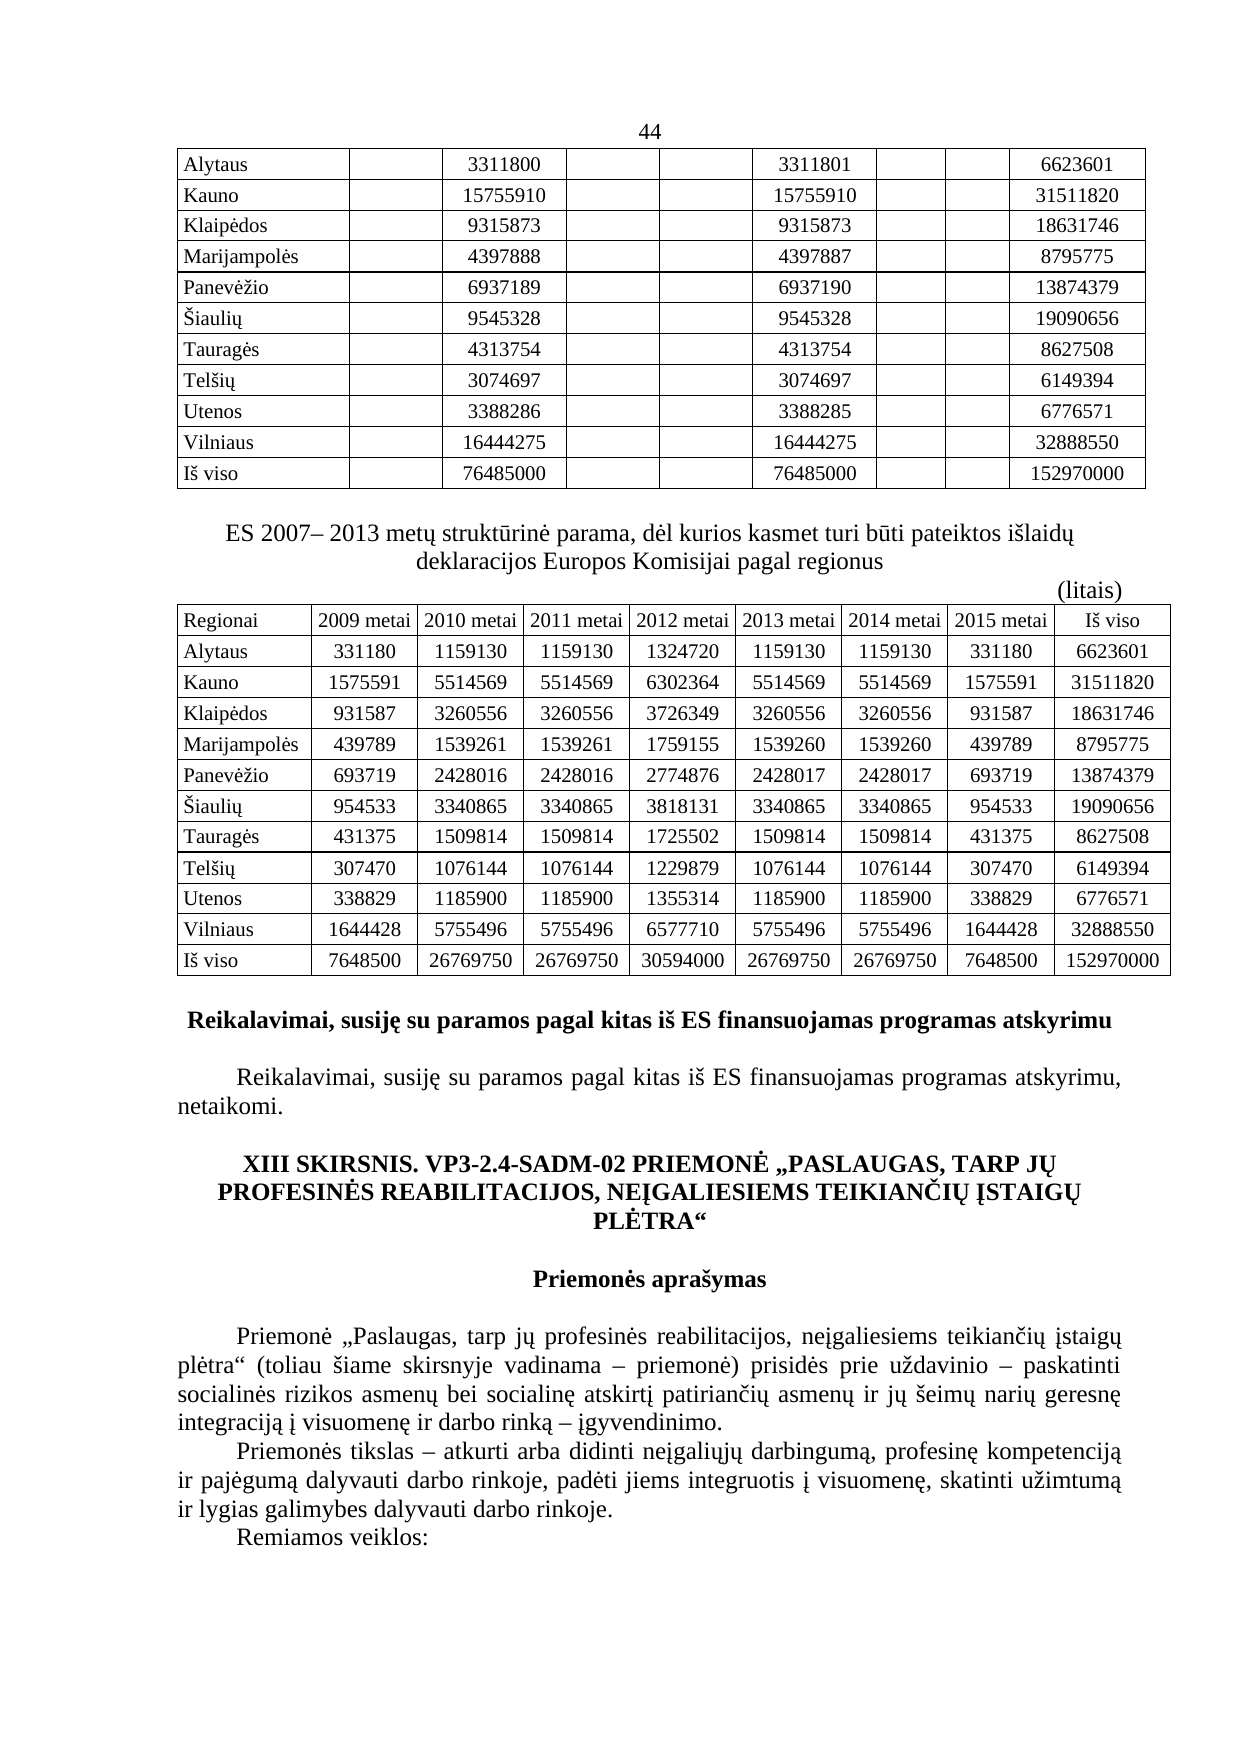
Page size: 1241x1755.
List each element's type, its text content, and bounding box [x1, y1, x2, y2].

table_cell Tauragės [178, 334, 349, 364]
table_cell Panevėžio [178, 273, 349, 302]
table_cell [350, 396, 442, 426]
table_cell 439789 [948, 729, 1054, 759]
table_cell 15755910 [443, 180, 566, 209]
table_cell [567, 334, 659, 364]
table_cell 19090656 [1055, 791, 1170, 821]
table_cell [946, 273, 1009, 302]
table_cell Iš viso [178, 945, 311, 975]
table_cell 931587 [948, 698, 1054, 728]
table_header 2013 metai [736, 605, 841, 635]
table_cell [567, 273, 659, 302]
table_cell Vilniaus [178, 914, 311, 944]
table_cell 1185900 [842, 884, 947, 913]
text Priemonės tikslas – atkurti arba didinti neįgaliųjų darbingumą, profesinę kompetenciją ir pajėgumą dalyvauti darbo rinkoje, padėti jiems integruotis į visuomenę, skatinti užimtumą ir lygias galimybes dalyvauti darbo rinkoje. [177, 1436, 1122, 1522]
table_cell 6776571 [1055, 884, 1170, 913]
table_cell [350, 427, 442, 457]
table_cell 1159130 [842, 636, 947, 666]
table_cell 1076144 [418, 853, 523, 882]
table_cell 76485000 [443, 458, 566, 488]
table_cell 8627508 [1010, 334, 1145, 364]
table_cell [946, 149, 1009, 178]
table_cell [877, 427, 945, 457]
table_cell [946, 180, 1009, 209]
table_cell [877, 458, 945, 488]
table_cell 3311801 [753, 149, 876, 178]
table_cell 931587 [312, 698, 417, 728]
table_cell 1509814 [736, 822, 841, 851]
table_cell 338829 [312, 884, 417, 913]
table_cell 1575591 [312, 667, 417, 697]
table_cell [877, 303, 945, 333]
table_cell 3818131 [630, 791, 735, 821]
table_cell 3340865 [842, 791, 947, 821]
table_cell Kauno [178, 667, 311, 697]
table_cell 13874379 [1055, 760, 1170, 789]
table_cell [660, 427, 752, 457]
text (litais) [177, 575, 1122, 604]
table_cell [660, 211, 752, 240]
table_cell 3388285 [753, 396, 876, 426]
table_header 2011 metai [524, 605, 629, 635]
table_cell 6776571 [1010, 396, 1145, 426]
table_cell 18631746 [1010, 211, 1145, 240]
table_cell Telšių [178, 853, 311, 882]
table_cell Šiaulių [178, 303, 349, 333]
table_cell 6623601 [1055, 636, 1170, 666]
table_cell [660, 149, 752, 178]
table_cell 1539260 [842, 729, 947, 759]
table_cell 1575591 [948, 667, 1054, 697]
table_cell [946, 396, 1009, 426]
table_cell [660, 273, 752, 302]
table_cell 1509814 [418, 822, 523, 851]
table_cell 2774876 [630, 760, 735, 789]
table_cell [877, 365, 945, 395]
table_cell 6149394 [1010, 365, 1145, 395]
table_cell 954533 [312, 791, 417, 821]
table_cell 3340865 [736, 791, 841, 821]
table_cell 693719 [312, 760, 417, 789]
table_header 2014 metai [842, 605, 947, 635]
table_cell 2428017 [842, 760, 947, 789]
table_header 2010 metai [418, 605, 523, 635]
table_cell 5514569 [524, 667, 629, 697]
table_cell 1076144 [736, 853, 841, 882]
table_cell 439789 [312, 729, 417, 759]
table_cell 1185900 [418, 884, 523, 913]
table_cell 3260556 [842, 698, 947, 728]
table_cell Utenos [178, 396, 349, 426]
table_cell Kauno [178, 180, 349, 209]
table_cell 1076144 [842, 853, 947, 882]
table_cell [567, 149, 659, 178]
table_cell [567, 396, 659, 426]
table_cell 5755496 [418, 914, 523, 944]
table_cell 3388286 [443, 396, 566, 426]
table_cell 31511820 [1055, 667, 1170, 697]
table_cell Tauragės [178, 822, 311, 851]
table_cell 152970000 [1055, 945, 1170, 975]
table_cell Alytaus [178, 636, 311, 666]
table_cell 13874379 [1010, 273, 1145, 302]
table_cell [946, 211, 1009, 240]
table_cell 6577710 [630, 914, 735, 944]
table_cell 5514569 [418, 667, 523, 697]
text Remiamos veiklos: [177, 1522, 1122, 1551]
table_cell Klaipėdos [178, 698, 311, 728]
table_cell 6937189 [443, 273, 566, 302]
table_cell [877, 211, 945, 240]
table_cell Klaipėdos [178, 211, 349, 240]
table_cell 7648500 [948, 945, 1054, 975]
table_cell 5514569 [842, 667, 947, 697]
table_cell 3260556 [524, 698, 629, 728]
table_cell [567, 211, 659, 240]
table_cell 3340865 [524, 791, 629, 821]
text Reikalavimai, susiję su paramos pagal kitas iš ES finansuojamas programas atskyrimu, netaikomi. [177, 1062, 1122, 1120]
table_cell Alytaus [178, 149, 349, 178]
table_cell [660, 458, 752, 488]
table_cell [946, 365, 1009, 395]
text Priemonės aprašymas [177, 1264, 1122, 1292]
table_cell 32888550 [1055, 914, 1170, 944]
table_cell 2428016 [418, 760, 523, 789]
table_cell [350, 365, 442, 395]
table_cell 6149394 [1055, 853, 1170, 882]
table_cell 26769750 [842, 945, 947, 975]
table_cell 1159130 [736, 636, 841, 666]
table_cell [660, 396, 752, 426]
table_cell 1509814 [524, 822, 629, 851]
table_cell 8795775 [1010, 241, 1145, 271]
table_cell 9545328 [753, 303, 876, 333]
table_cell 1539261 [418, 729, 523, 759]
table_cell 3260556 [418, 698, 523, 728]
table_cell 1159130 [418, 636, 523, 666]
table_cell [877, 273, 945, 302]
table_header Regionai [178, 605, 311, 635]
table_cell 16444275 [753, 427, 876, 457]
table_cell Telšių [178, 365, 349, 395]
table_cell [946, 241, 1009, 271]
table_cell 1076144 [524, 853, 629, 882]
table_cell [350, 180, 442, 209]
table_cell 5755496 [524, 914, 629, 944]
table_cell 5514569 [736, 667, 841, 697]
table_cell 1159130 [524, 636, 629, 666]
table_cell 307470 [948, 853, 1054, 882]
table_cell 30594000 [630, 945, 735, 975]
table_cell 3311800 [443, 149, 566, 178]
table_cell 1539261 [524, 729, 629, 759]
table_cell 15755910 [753, 180, 876, 209]
table_cell [946, 303, 1009, 333]
table_cell 26769750 [736, 945, 841, 975]
table_header 2015 metai [948, 605, 1054, 635]
table_cell 26769750 [418, 945, 523, 975]
table_cell 1229879 [630, 853, 735, 882]
table_cell Marijampolės [178, 241, 349, 271]
table_cell 1185900 [736, 884, 841, 913]
table_cell [660, 334, 752, 364]
table_cell 431375 [312, 822, 417, 851]
table_cell [660, 241, 752, 271]
table_cell [946, 427, 1009, 457]
table_cell 4397887 [753, 241, 876, 271]
table_cell 4313754 [753, 334, 876, 364]
table_cell [350, 149, 442, 178]
table_header Iš viso [1055, 605, 1170, 635]
table_cell [877, 241, 945, 271]
table_cell 1759155 [630, 729, 735, 759]
table_cell 5755496 [736, 914, 841, 944]
table_cell 1185900 [524, 884, 629, 913]
table_cell Iš viso [178, 458, 349, 488]
table_header 2009 metai [312, 605, 417, 635]
table_cell 1355314 [630, 884, 735, 913]
table_cell 307470 [312, 853, 417, 882]
table_cell [567, 180, 659, 209]
table_cell 19090656 [1010, 303, 1145, 333]
table_cell [350, 273, 442, 302]
table_cell 3726349 [630, 698, 735, 728]
table_cell [877, 396, 945, 426]
table_cell 1539260 [736, 729, 841, 759]
table_cell 7648500 [312, 945, 417, 975]
table_cell 2428016 [524, 760, 629, 789]
table_cell [946, 334, 1009, 364]
table_cell 8627508 [1055, 822, 1170, 851]
table_cell Vilniaus [178, 427, 349, 457]
text Reikalavimai, susiję su paramos pagal kitas iš ES finansuojamas programas atskyrimu [177, 1005, 1122, 1034]
table_cell Marijampolės [178, 729, 311, 759]
table_cell 152970000 [1010, 458, 1145, 488]
table_cell [567, 303, 659, 333]
table_cell Utenos [178, 884, 311, 913]
text Priemonė „Paslaugas, tarp jų profesinės reabilitacijos, neįgaliesiems teikiančių įstaigų plėtra“ (toliau šiame skirsnyje vadinama – priemonė) prisidės prie uždavinio – paskatinti socialinės rizikos asmenų bei socialinę atskirtį patiriančių asmenų ir jų šeimų narių geresnę integraciją į visuomenę ir darbo rinką – įgyvendinimo. [177, 1321, 1122, 1436]
table_cell [877, 180, 945, 209]
text XIII SKIRSNIS. VP3-2.4-SADM-02 PRIEMONĖ „PASLAUGAS, TARP JŲ PROFESINĖS REABILITACIJOS, NEĮGALIESIEMS TEIKIANČIŲ ĮSTAIGŲ PLĖTRA“ [177, 1149, 1122, 1235]
table_cell [660, 365, 752, 395]
table_cell 1644428 [312, 914, 417, 944]
table_cell [877, 334, 945, 364]
table_cell 4397888 [443, 241, 566, 271]
table_cell 3340865 [418, 791, 523, 821]
text ES 2007– 2013 metų struktūrinė parama, dėl kurios kasmet turi būti pateiktos išlaidų deklaracijos Europos Komisijai pagal regionus [177, 518, 1122, 575]
table_cell 338829 [948, 884, 1054, 913]
table_cell [350, 211, 442, 240]
table_cell 9545328 [443, 303, 566, 333]
table_cell 76485000 [753, 458, 876, 488]
table_cell 954533 [948, 791, 1054, 821]
table_cell 2428017 [736, 760, 841, 789]
table_cell [567, 427, 659, 457]
table_cell 32888550 [1010, 427, 1145, 457]
table_cell 1324720 [630, 636, 735, 666]
table_cell [350, 334, 442, 364]
table_cell 431375 [948, 822, 1054, 851]
table_cell 26769750 [524, 945, 629, 975]
table_header 2012 metai [630, 605, 735, 635]
table_cell 5755496 [842, 914, 947, 944]
table_cell 16444275 [443, 427, 566, 457]
table_cell [877, 149, 945, 178]
table_cell Šiaulių [178, 791, 311, 821]
table_cell 9315873 [753, 211, 876, 240]
table_cell [660, 303, 752, 333]
table_cell [946, 458, 1009, 488]
table_cell 693719 [948, 760, 1054, 789]
table_cell 9315873 [443, 211, 566, 240]
table_cell 331180 [312, 636, 417, 666]
table_cell 1725502 [630, 822, 735, 851]
table_cell [660, 180, 752, 209]
table_cell 31511820 [1010, 180, 1145, 209]
table_cell Panevėžio [178, 760, 311, 789]
table_cell 3260556 [736, 698, 841, 728]
table_cell 6302364 [630, 667, 735, 697]
table_cell [567, 241, 659, 271]
table_cell 6623601 [1010, 149, 1145, 178]
table_cell 8795775 [1055, 729, 1170, 759]
table_cell [567, 458, 659, 488]
table_cell 6937190 [753, 273, 876, 302]
table_cell 1509814 [842, 822, 947, 851]
table_cell [567, 365, 659, 395]
table_cell [350, 458, 442, 488]
table_cell 3074697 [753, 365, 876, 395]
table_cell 1644428 [948, 914, 1054, 944]
table_cell [350, 241, 442, 271]
table_cell 4313754 [443, 334, 566, 364]
table_cell 3074697 [443, 365, 566, 395]
table_cell 18631746 [1055, 698, 1170, 728]
table_cell [350, 303, 442, 333]
table_cell 331180 [948, 636, 1054, 666]
